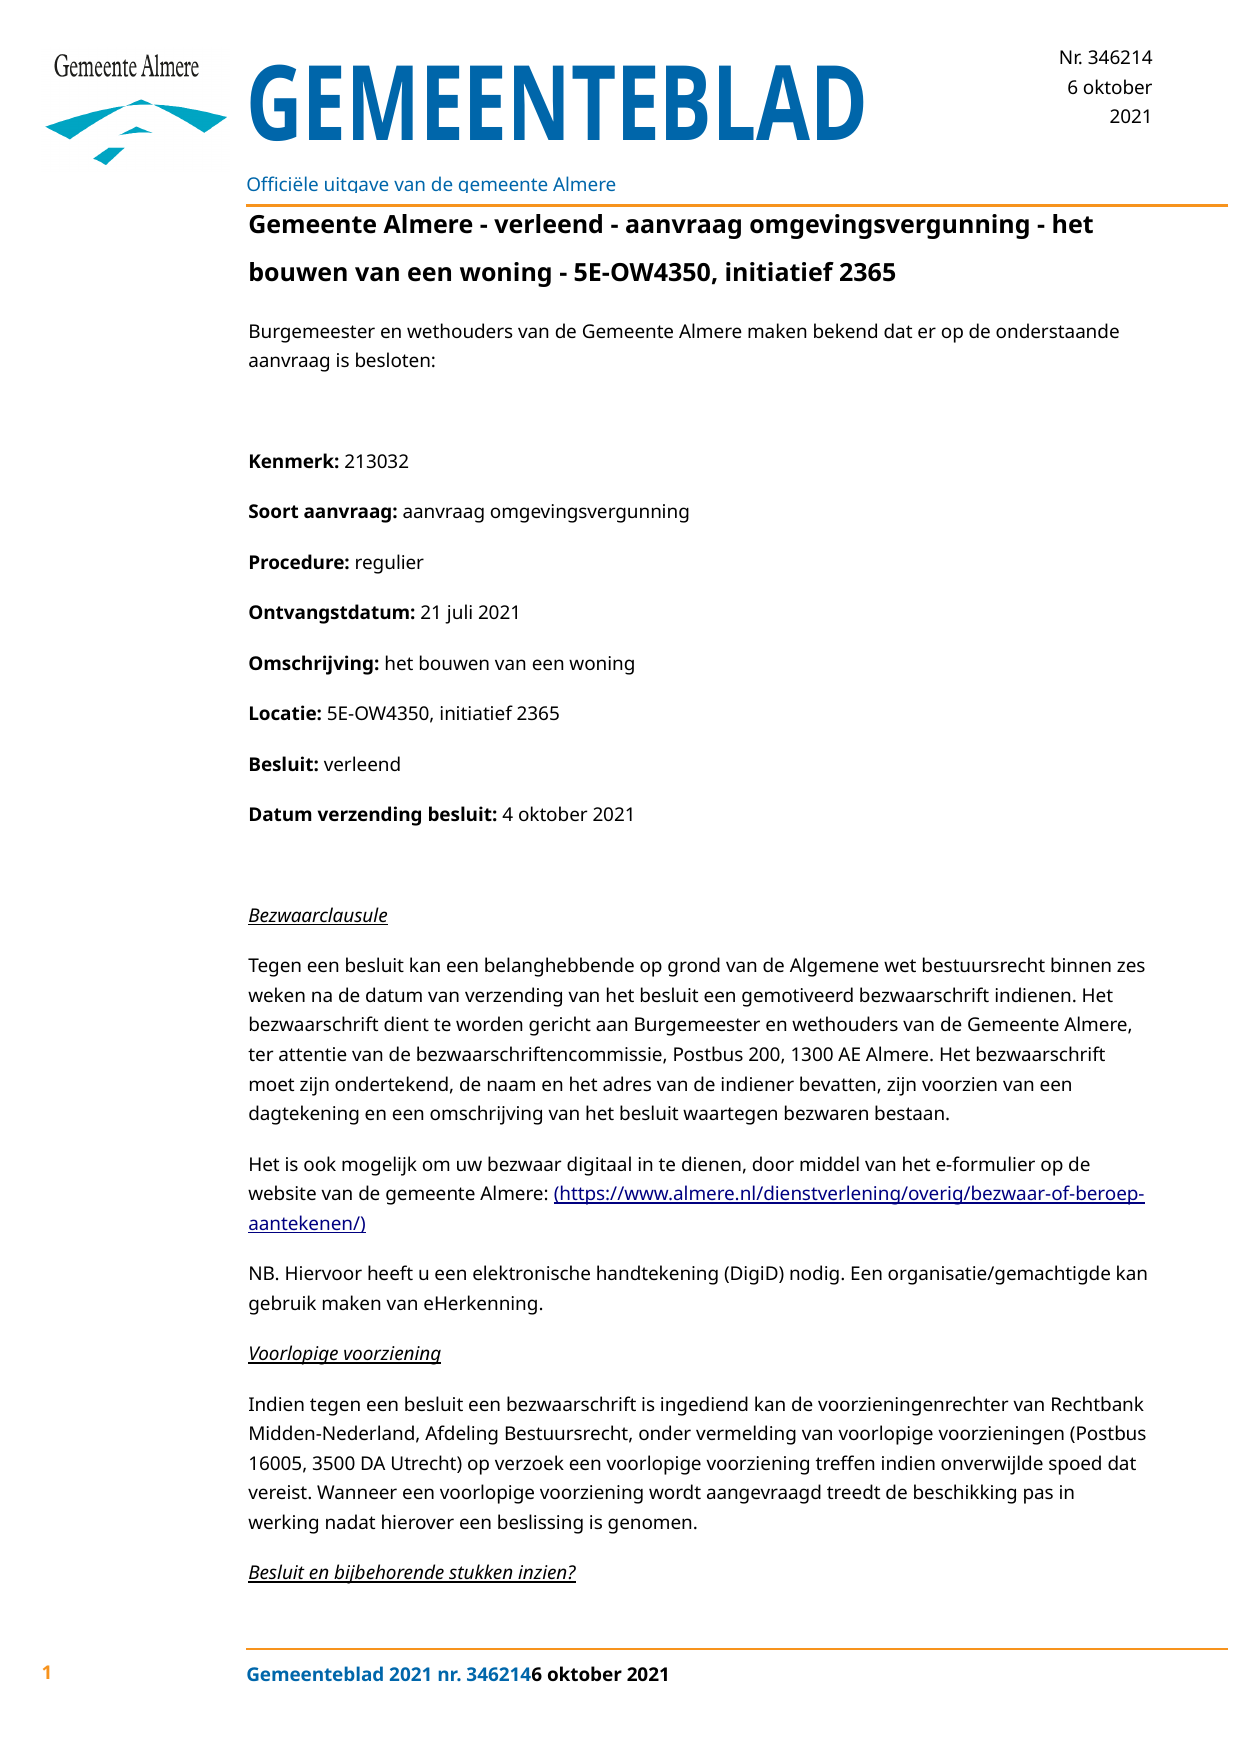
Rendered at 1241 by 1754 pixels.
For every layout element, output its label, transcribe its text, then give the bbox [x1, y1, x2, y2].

text Gemeente Almere - verleend - aanvraag omgevingsvergunning - het bouwen van een woning - 5E-OW4350, initiatief 2365 [248, 207, 1152, 288]
picture [41, 47, 231, 172]
text Het is ook mogelijk om uw bezwaar digitaal in te dienen, door middel van het e-formulier op de website van de gemeente Almere: (https://www.almere.nl/dienstverlening/overig/bezwaar-of-beroep-aantekenen/) [248, 1151, 1152, 1236]
text Indien tegen een besluit een bezwaarschrift is ingediend kan de voorzieningenrechter van Rechtbank Midden-Nederland, Afdeling Bestuursrecht, onder vermelding van voorlopige voorzieningen (Postbus 16005, 3500 DA Utrecht) op verzoek een voorlopige voorziening treffen indien onverwijlde spoed dat vereist. Wanneer een voorlopige voorziening wordt aangevraagd treedt de beschikking pas in werking nadat hierover een beslissing is genomen. [248, 1391, 1152, 1535]
text NB. Hiervoor heeft u een elektronische handtekening (DigiD) nodig. Een organisatie/gemachtigde kan gebruik maken van eHerkenning. [248, 1260, 1152, 1316]
text Voorlopige voorziening [248, 1340, 1152, 1366]
text Besluit en bijbehorende stukken inzien? [248, 1559, 1152, 1585]
text Locatie: 5E-OW4350, initiatief 2365 [248, 700, 1152, 726]
text Datum verzending besluit: 4 oktober 2021 [248, 801, 1152, 827]
text Kenmerk: 213032 [248, 448, 1152, 474]
text Tegen een besluit kan een belanghebbende op grond van de Algemene wet bestuursrecht binnen zes weken na de datum van verzending van het besluit een gemotiveerd bezwaarschrift indienen. Het bezwaarschrift dient te worden gericht aan Burgemeester en wethouders van de Gemeente Almere, ter attentie van de bezwaarschriftencommissie, Postbus 200, 1300 AE Almere. Het bezwaarschrift moet zijn ondertekend, de naam en het adres van de indiener bevatten, zijn voorzien van een dagtekening en een omschrijving van het besluit waartegen bezwaren bestaan. [248, 952, 1152, 1126]
text Ontvangstdatum: 21 juli 2021 [248, 599, 1152, 625]
text Besluit: verleend [248, 751, 1152, 777]
text Burgemeester en wethouders van de Gemeente Almere maken bekend dat er op de onderstaande aanvraag is besloten: [248, 318, 1152, 373]
text Bezwaarclausule [248, 902, 1152, 928]
text Procedure: regulier [248, 549, 1152, 575]
text Omschrijving: het bouwen van een woning [248, 650, 1152, 676]
text Soort aanvraag: aanvraag omgevingsvergunning [248, 499, 1152, 524]
